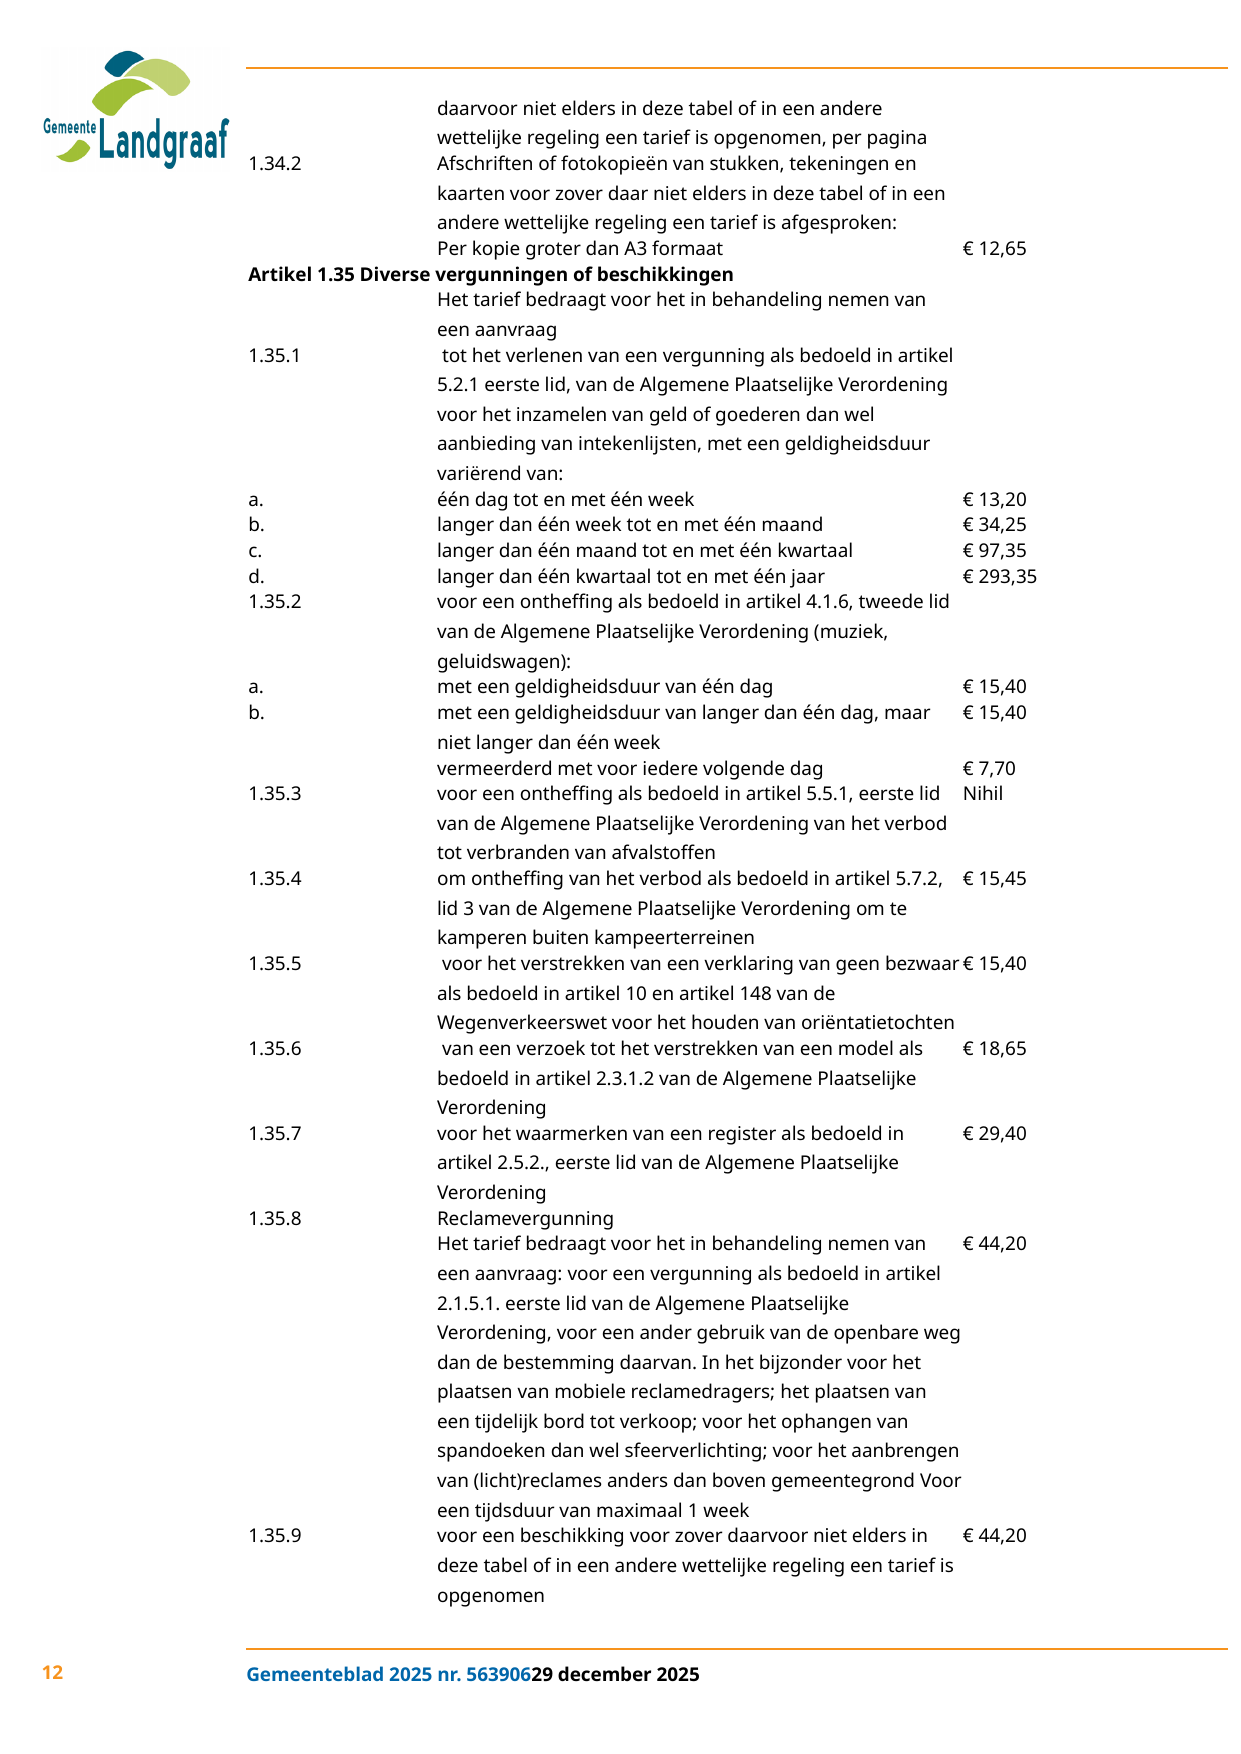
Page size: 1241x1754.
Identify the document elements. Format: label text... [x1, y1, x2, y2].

table_cell [963, 150, 1152, 235]
table_cell langer dan één kwartaal tot en met één jaar [437, 563, 963, 589]
table_cell € 13,20 [963, 486, 1152, 512]
table_cell € 15,40 [963, 950, 1152, 1035]
table_cell € 97,35 [963, 537, 1152, 563]
table_cell langer dan één week tot en met één maand [437, 512, 963, 537]
table_cell c. [248, 537, 437, 563]
table_cell 1.34.2 [248, 150, 437, 235]
table_cell met een geldigheidsduur van één dag [437, 674, 963, 699]
table_cell één dag tot en met één week [437, 486, 963, 512]
table_cell [248, 95, 437, 150]
table_cell € 44,20 [963, 1523, 1152, 1607]
table_cell € 15,45 [963, 865, 1152, 950]
table_cell € 15,40 [963, 674, 1152, 699]
table_cell [248, 1231, 437, 1523]
table_cell voor een beschikking voor zover daarvoor niet elders in deze tabel of in een andere wettelijke regeling een tarief is opgenomen [437, 1523, 963, 1607]
table_cell a. [248, 486, 437, 512]
table_cell € 15,40 [963, 699, 1152, 755]
table_cell [963, 95, 1152, 150]
table_cell [248, 755, 437, 780]
table_cell [248, 286, 437, 342]
table_cell € 12,65 [963, 235, 1152, 261]
table_cell 1.35.5 [248, 950, 437, 1035]
table_cell € 7,70 [963, 755, 1152, 780]
table_cell 1.35.2 [248, 589, 437, 674]
table_cell Artikel 1.35 Diverse vergunningen of beschikkingen [248, 261, 1152, 286]
table_cell langer dan één maand tot en met één kwartaal [437, 537, 963, 563]
table_cell [963, 342, 1152, 486]
table_cell b. [248, 699, 437, 755]
table_cell Afschriften of fotokopieën van stukken, tekeningen en kaarten voor zover daar niet elders in deze tabel of in een andere wettelijke regeling een tarief is afgesproken: [437, 150, 963, 235]
table_cell 1.35.3 [248, 780, 437, 865]
table_cell vermeerderd met voor iedere volgende dag [437, 755, 963, 780]
table_cell € 34,25 [963, 512, 1152, 537]
table_cell tot het verlenen van een vergunning als bedoeld in artikel 5.2.1 eerste lid, van de Algemene Plaatselijke Verordening voor het inzamelen van geld of goederen dan wel aanbieding van intekenlijsten, met een geldigheidsduur variërend van: [437, 342, 963, 486]
table_cell € 18,65 [963, 1035, 1152, 1120]
table_cell 1.35.7 [248, 1120, 437, 1205]
table_cell € 29,40 [963, 1120, 1152, 1205]
table_cell om ontheffing van het verbod als bedoeld in artikel 5.7.2, lid 3 van de Algemene Plaatselijke Verordening om te kamperen buiten kampeerterreinen [437, 865, 963, 950]
table_cell 1.35.9 [248, 1523, 437, 1607]
table_cell voor het waarmerken van een register als bedoeld in artikel 2.5.2., eerste lid van de Algemene Plaatselijke Verordening [437, 1120, 963, 1205]
table_cell Nihil [963, 780, 1152, 865]
table_cell voor een ontheffing als bedoeld in artikel 5.5.1, eerste lid van de Algemene Plaatselijke Verordening van het verbod tot verbranden van afvalstoffen [437, 780, 963, 865]
table_cell voor een ontheffing als bedoeld in artikel 4.1.6, tweede lid van de Algemene Plaatselijke Verordening (muziek, geluidswagen): [437, 589, 963, 674]
table_cell 1.35.8 [248, 1205, 437, 1231]
table_cell b. [248, 512, 437, 537]
table_cell met een geldigheidsduur van langer dan één dag, maar niet langer dan één week [437, 699, 963, 755]
table_cell [963, 589, 1152, 674]
table_cell [963, 286, 1152, 342]
picture [41, 47, 231, 172]
table_cell Reclamevergunning [437, 1205, 963, 1231]
table_cell Per kopie groter dan A3 formaat [437, 235, 963, 261]
table_cell € 293,35 [963, 563, 1152, 589]
table_cell Het tarief bedraagt voor het in behandeling nemen van een aanvraag: voor een vergunning als bedoeld in artikel 2.1.5.1. eerste lid van de Algemene Plaatselijke Verordening, voor een ander gebruik van de openbare weg dan de bestemming daarvan. In het bijzonder voor het plaatsen van mobiele reclamedragers; het plaatsen van een tijdelijk bord tot verkoop; voor het ophangen van spandoeken dan wel sfeerverlichting; voor het aanbrengen van (licht)reclames anders dan boven gemeentegrond Voor een tijdsduur van maximaal 1 week [437, 1231, 963, 1523]
table_cell Het tarief bedraagt voor het in behandeling nemen van een aanvraag [437, 286, 963, 342]
table_cell daarvoor niet elders in deze tabel of in een andere wettelijke regeling een tarief is opgenomen, per pagina [437, 95, 963, 150]
table_cell 1.35.4 [248, 865, 437, 950]
table_cell [248, 235, 437, 261]
table_cell 1.35.6 [248, 1035, 437, 1120]
table_cell voor het verstrekken van een verklaring van geen bezwaar als bedoeld in artikel 10 en artikel 148 van de Wegenverkeerswet voor het houden van oriëntatietochten [437, 950, 963, 1035]
table_cell [963, 1205, 1152, 1231]
table_cell € 44,20 [963, 1231, 1152, 1523]
table_cell van een verzoek tot het verstrekken van een model als bedoeld in artikel 2.3.1.2 van de Algemene Plaatselijke Verordening [437, 1035, 963, 1120]
table_cell a. [248, 674, 437, 699]
table_cell d. [248, 563, 437, 589]
table_cell 1.35.1 [248, 342, 437, 486]
